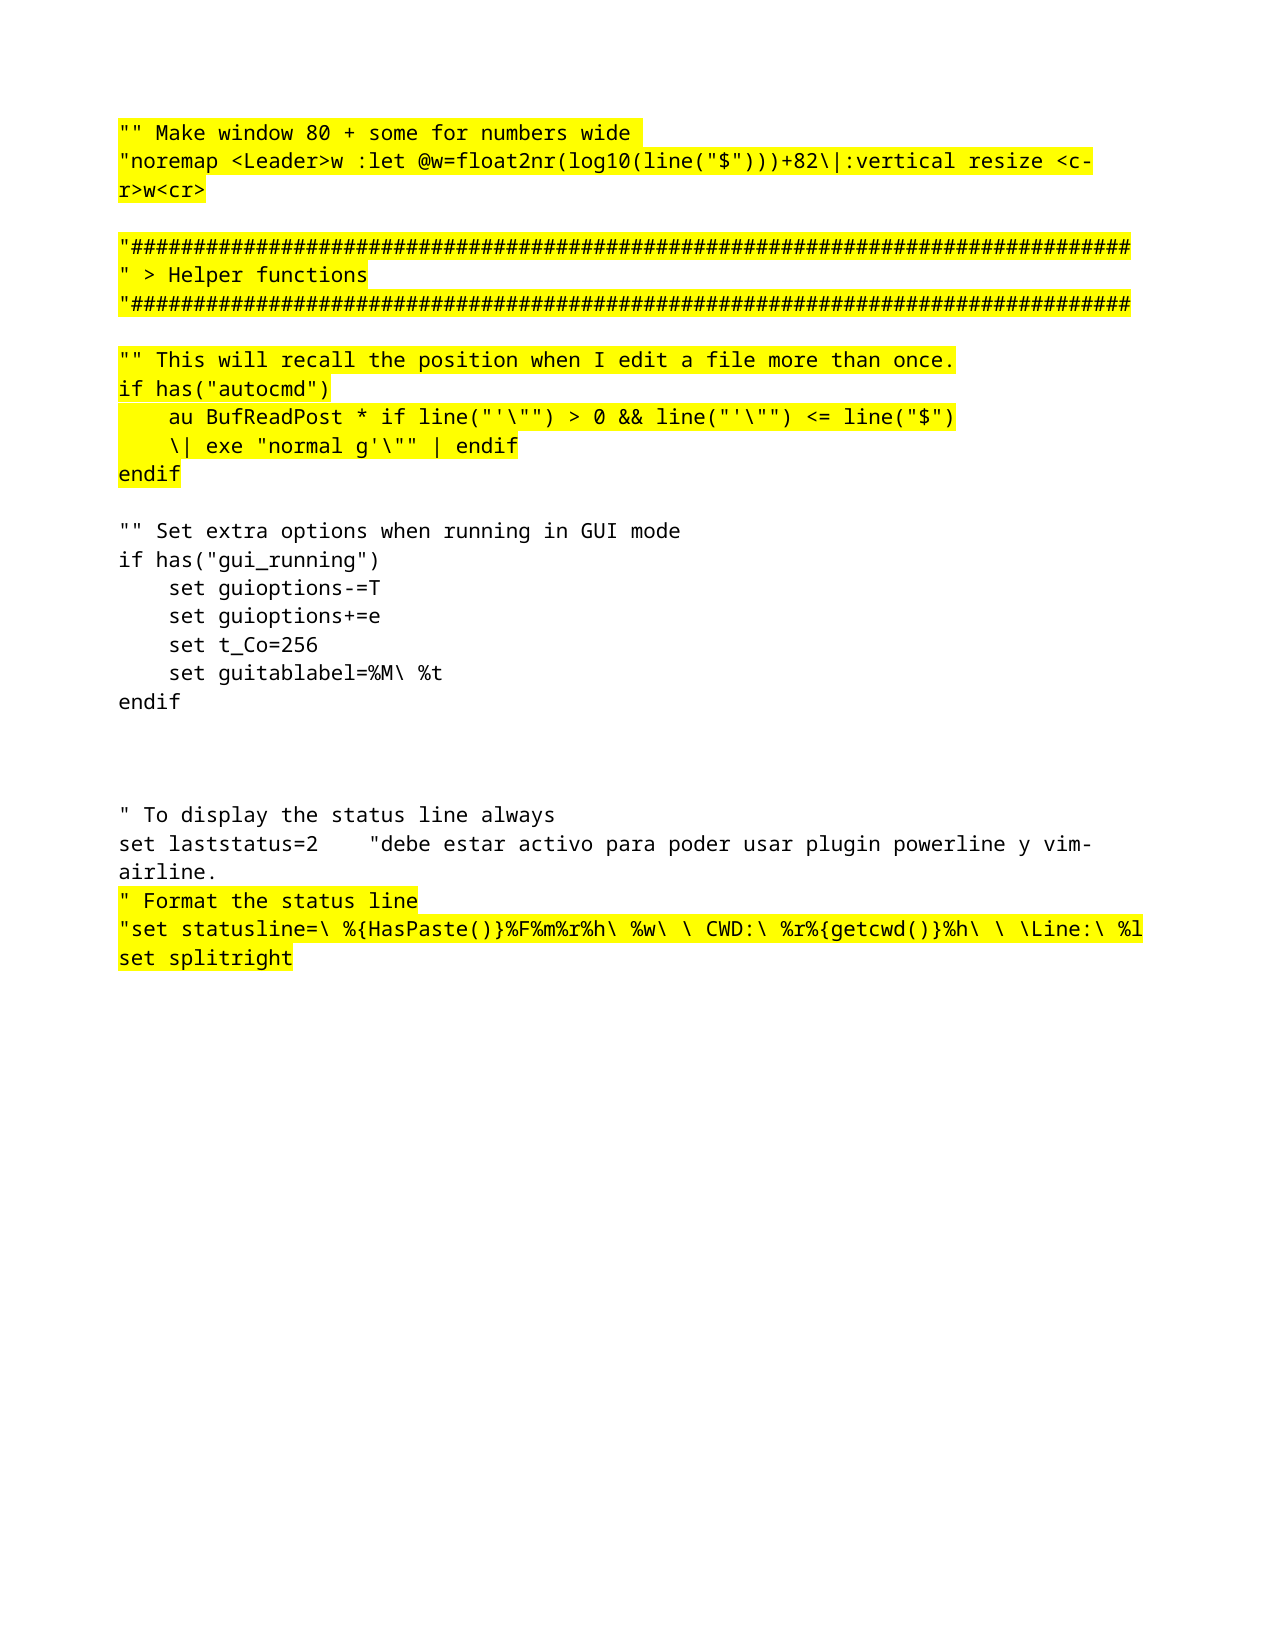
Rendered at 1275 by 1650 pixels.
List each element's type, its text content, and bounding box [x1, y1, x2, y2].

text set laststatus=2 "debe estar activo para poder usar plugin powerline y vim-airline. [118, 829, 1157, 886]
text "" Set extra options when running in GUI mode [118, 516, 1157, 545]
text " Format the status line [118, 886, 1157, 914]
text endif [118, 459, 1157, 488]
text if has("gui_running") [118, 545, 1157, 573]
text endif [118, 687, 1157, 715]
text "################################################################################ [118, 289, 1157, 317]
text " > Helper functions [118, 260, 1157, 289]
text " To display the status line always [118, 801, 1157, 829]
text "" This will recall the position when I edit a file more than once. [118, 346, 1157, 374]
text set guioptions+=e [118, 602, 1157, 630]
text "" Make window 80 + some for numbers wide [118, 118, 1157, 147]
text set guitablabel=%M\ %t [118, 658, 1157, 687]
text "set statusline=\ %{HasPaste()}%F%m%r%h\ %w\ \ CWD:\ %r%{getcwd()}%h\ \ \Line:\ %l [118, 914, 1157, 943]
text \| exe "normal g'\"" | endif [118, 431, 1157, 459]
text au BufReadPost * if line("'\"") > 0 && line("'\"") <= line("$") [118, 402, 1157, 431]
text "noremap <Leader>w :let @w=float2nr(log10(line("$")))+82\|:vertical resize <c-r>w<cr> [118, 147, 1157, 203]
text set t_Co=256 [118, 630, 1157, 658]
text "################################################################################ [118, 232, 1157, 260]
text set splitright [118, 943, 1157, 971]
text if has("autocmd") [118, 374, 1157, 402]
text set guioptions-=T [118, 573, 1157, 602]
